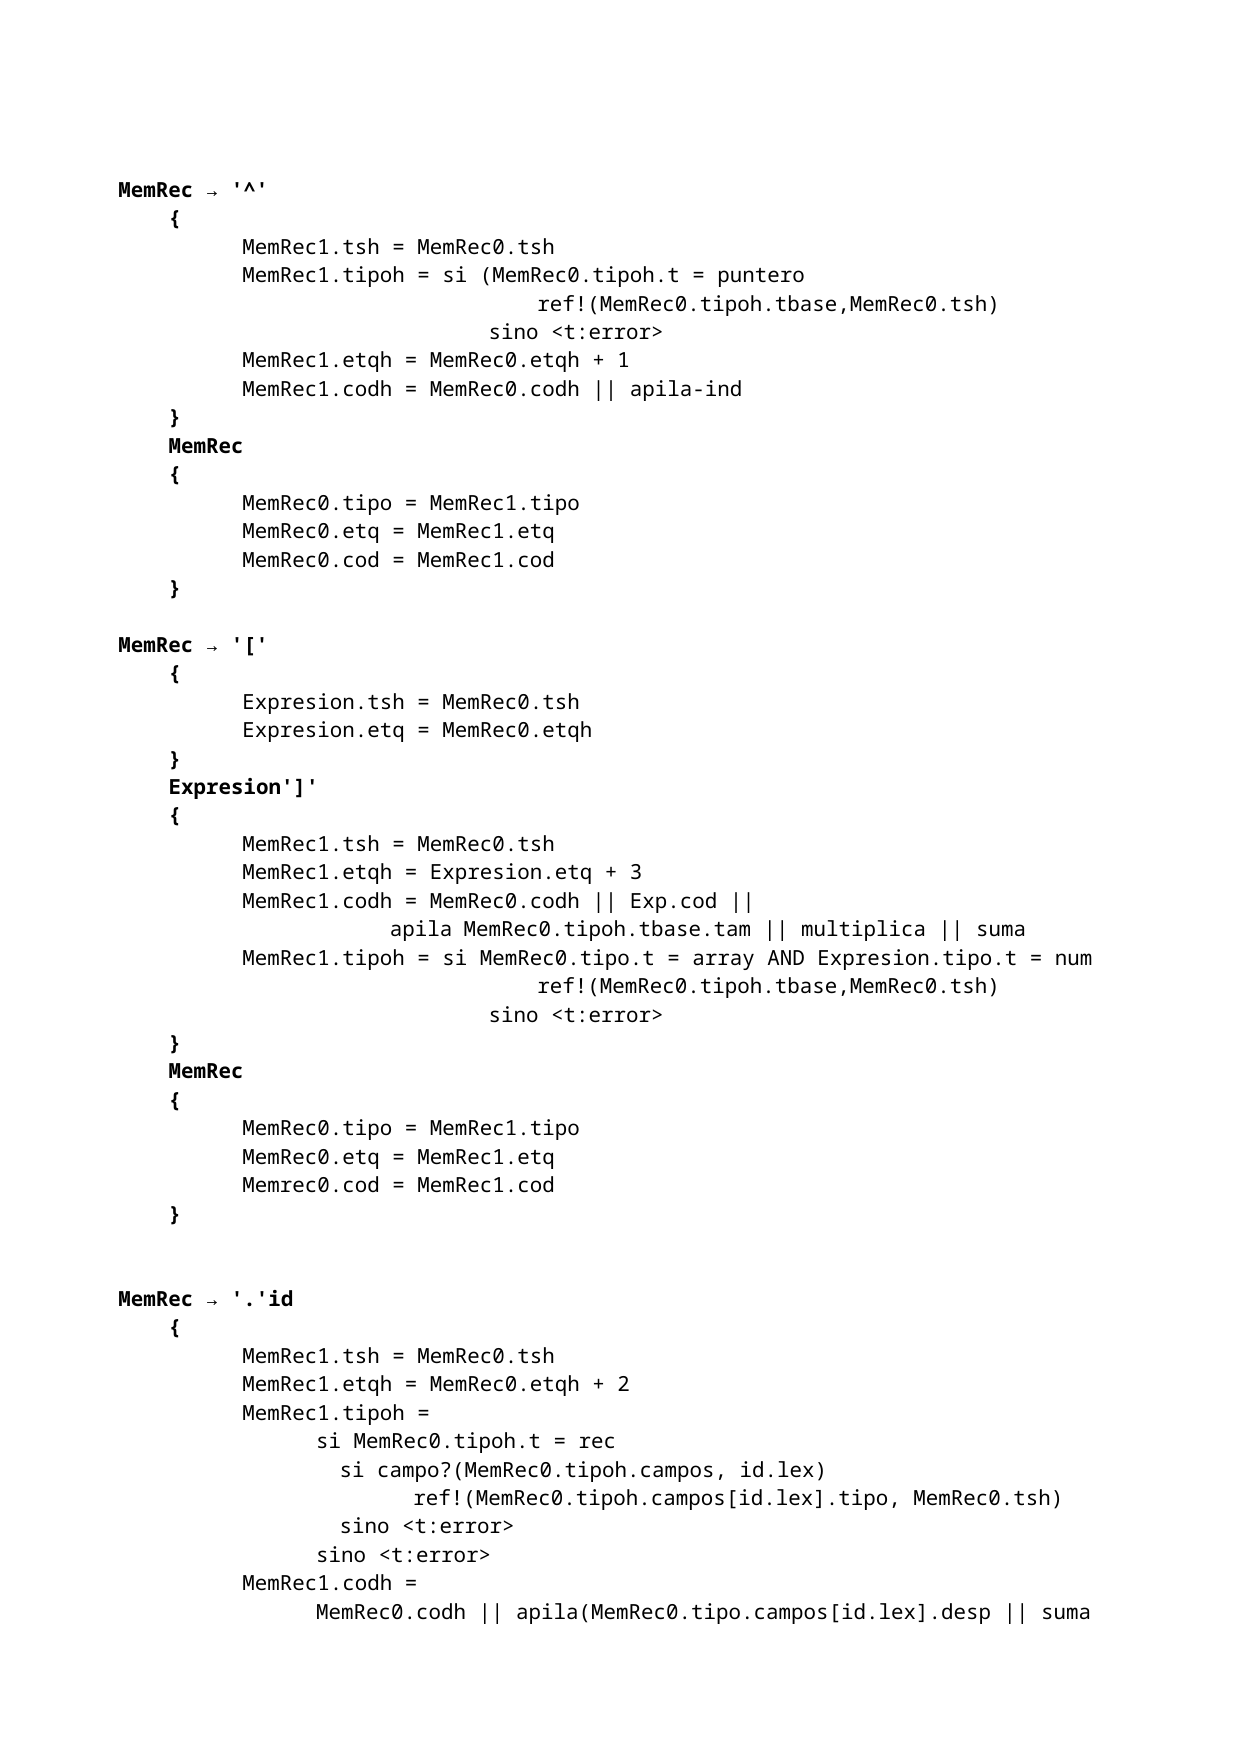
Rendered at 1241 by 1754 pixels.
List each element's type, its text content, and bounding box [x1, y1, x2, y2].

text sino <t:error> [168, 1540, 1122, 1568]
text Expresion.etq = MemRec0.etqh [168, 715, 1122, 744]
text MemRec0.codh || apila(MemRec0.tipo.campos[id.lex].desp || suma [168, 1597, 1122, 1625]
text MemRec1.tipoh = si (MemRec0.tipoh.t = puntero [168, 260, 1122, 289]
text MemRec0.tipo = MemRec1.tipo [168, 488, 1122, 516]
text { [168, 1085, 1122, 1113]
text si campo?(MemRec0.tipoh.campos, id.lex) [118, 1455, 1122, 1483]
text MemRec1.codh = [168, 1568, 1122, 1597]
text { [168, 459, 1122, 488]
text MemRec0.etq = MemRec1.etq [168, 1142, 1122, 1170]
text { [168, 658, 1122, 687]
text MemRec1.etqh = MemRec0.etqh + 1 [168, 346, 1122, 374]
text Memrec0.cod = MemRec1.cod [168, 1170, 1122, 1199]
text } [168, 744, 1122, 772]
text MemRec [168, 1057, 1122, 1085]
text MemRec [168, 431, 1122, 459]
text MemRec1.etqh = MemRec0.etqh + 2 [168, 1369, 1122, 1398]
text MemRec1.etqh = Expresion.etq + 3 [168, 857, 1122, 886]
text ref!(MemRec0.tipoh.campos[id.lex].tipo, MemRec0.tsh) [118, 1483, 1122, 1512]
text sino <t:error> [168, 317, 1122, 346]
text } [168, 1199, 1122, 1227]
text } [168, 402, 1122, 431]
text Expresion.tsh = MemRec0.tsh [168, 687, 1122, 715]
text MemRec1.tipoh = si MemRec0.tipo.t = array AND Expresion.tipo.t = num [168, 943, 1122, 971]
text } [168, 1028, 1122, 1057]
text MemRec1.codh = MemRec0.codh || Exp.cod || [168, 886, 1122, 914]
text MemRec0.tipo = MemRec1.tipo [168, 1113, 1122, 1142]
text MemRec1.codh = MemRec0.codh || apila-ind [168, 374, 1122, 402]
text MemRec1.tipoh = [168, 1398, 1122, 1426]
text { [168, 203, 1122, 232]
text { [168, 801, 1122, 829]
text sino <t:error> [118, 1512, 1122, 1540]
text } [168, 573, 1122, 602]
text MemRec1.tsh = MemRec0.tsh [168, 1341, 1122, 1369]
text MemRec1.tsh = MemRec0.tsh [168, 232, 1122, 260]
text ref!(MemRec0.tipoh.tbase,MemRec0.tsh) [168, 289, 1122, 317]
text MemRec → '[' [118, 630, 1122, 658]
text { [168, 1312, 1122, 1341]
text Expresion']' [168, 772, 1122, 801]
text MemRec0.etq = MemRec1.etq [168, 516, 1122, 545]
text apila MemRec0.tipoh.tbase.tam || multiplica || suma [168, 914, 1122, 943]
text MemRec → '.'id [118, 1284, 1122, 1312]
text si MemRec0.tipoh.t = rec [168, 1426, 1122, 1455]
text MemRec0.cod = MemRec1.cod [168, 545, 1122, 573]
text MemRec1.tsh = MemRec0.tsh [168, 829, 1122, 857]
text ref!(MemRec0.tipoh.tbase,MemRec0.tsh) [168, 971, 1122, 1000]
text MemRec → '^' [118, 175, 1122, 203]
text sino <t:error> [168, 1000, 1122, 1028]
